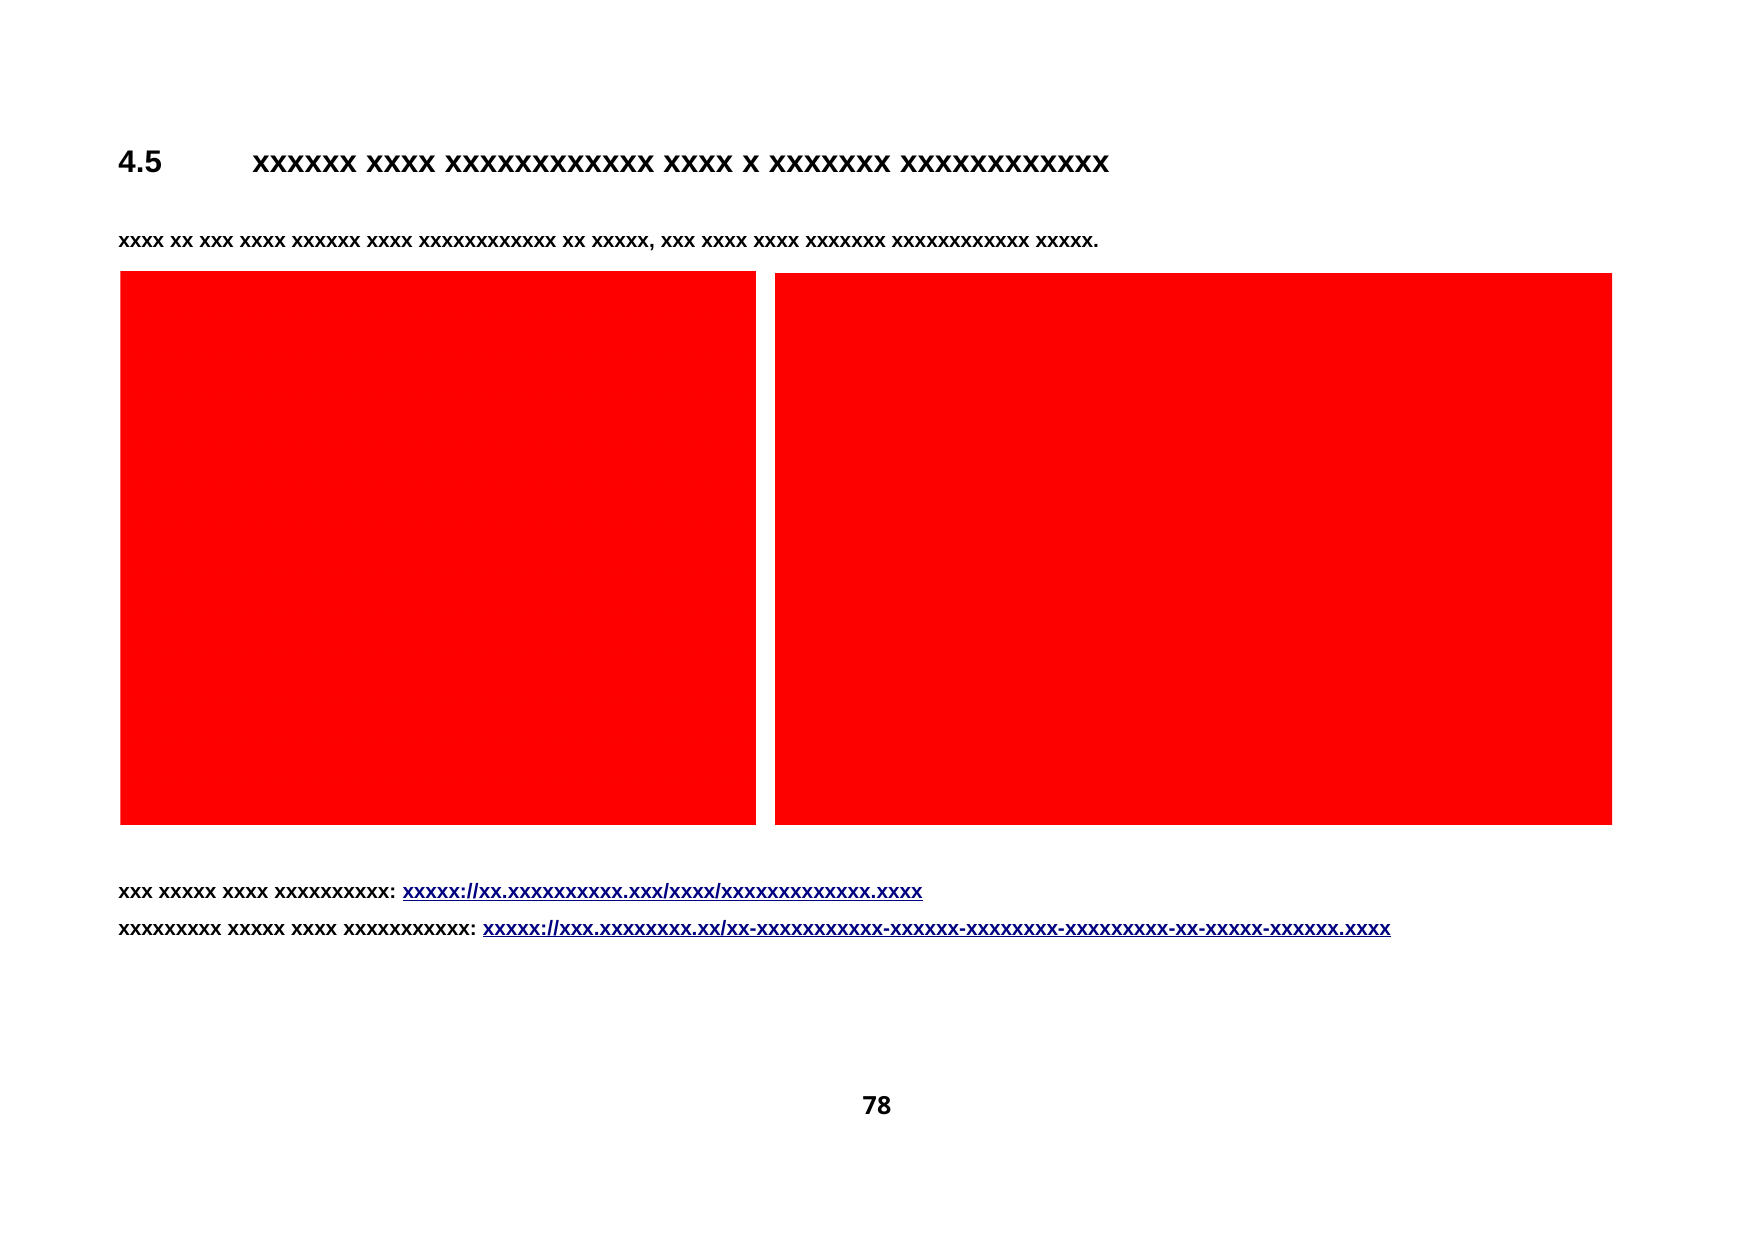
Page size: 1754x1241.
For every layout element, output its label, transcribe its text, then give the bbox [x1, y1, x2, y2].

text xxxxxxxxx xxxxx xxxx xxxxxxxxxxx: xxxxx://xxx.xxxxxxxx.xx/xx-xxxxxxxxxxx-xxxxxx-xxxxxxxx-xxxxxxxxx-xx-xxxxx-xxxxxx.xxxx [118, 915, 1636, 939]
text xxxx xx xxx xxxx xxxxxx xxxx xxxxxxxxxxxx xx xxxxx, xxx xxxx xxxx xxxxxxx xxxxxxxxxxxx xxxxx. [118, 228, 1636, 252]
picture [120, 271, 756, 825]
subtitle xxxxxx xxxx xxxxxxxxxxxx xxxx x xxxxxxx xxxxxxxxxxxx [118, 143, 1636, 179]
picture [775, 273, 1613, 825]
text xxx xxxxx xxxx xxxxxxxxxx: xxxxx://xx.xxxxxxxxxx.xxx/xxxx/xxxxxxxxxxxxx.xxxx [118, 879, 1636, 903]
